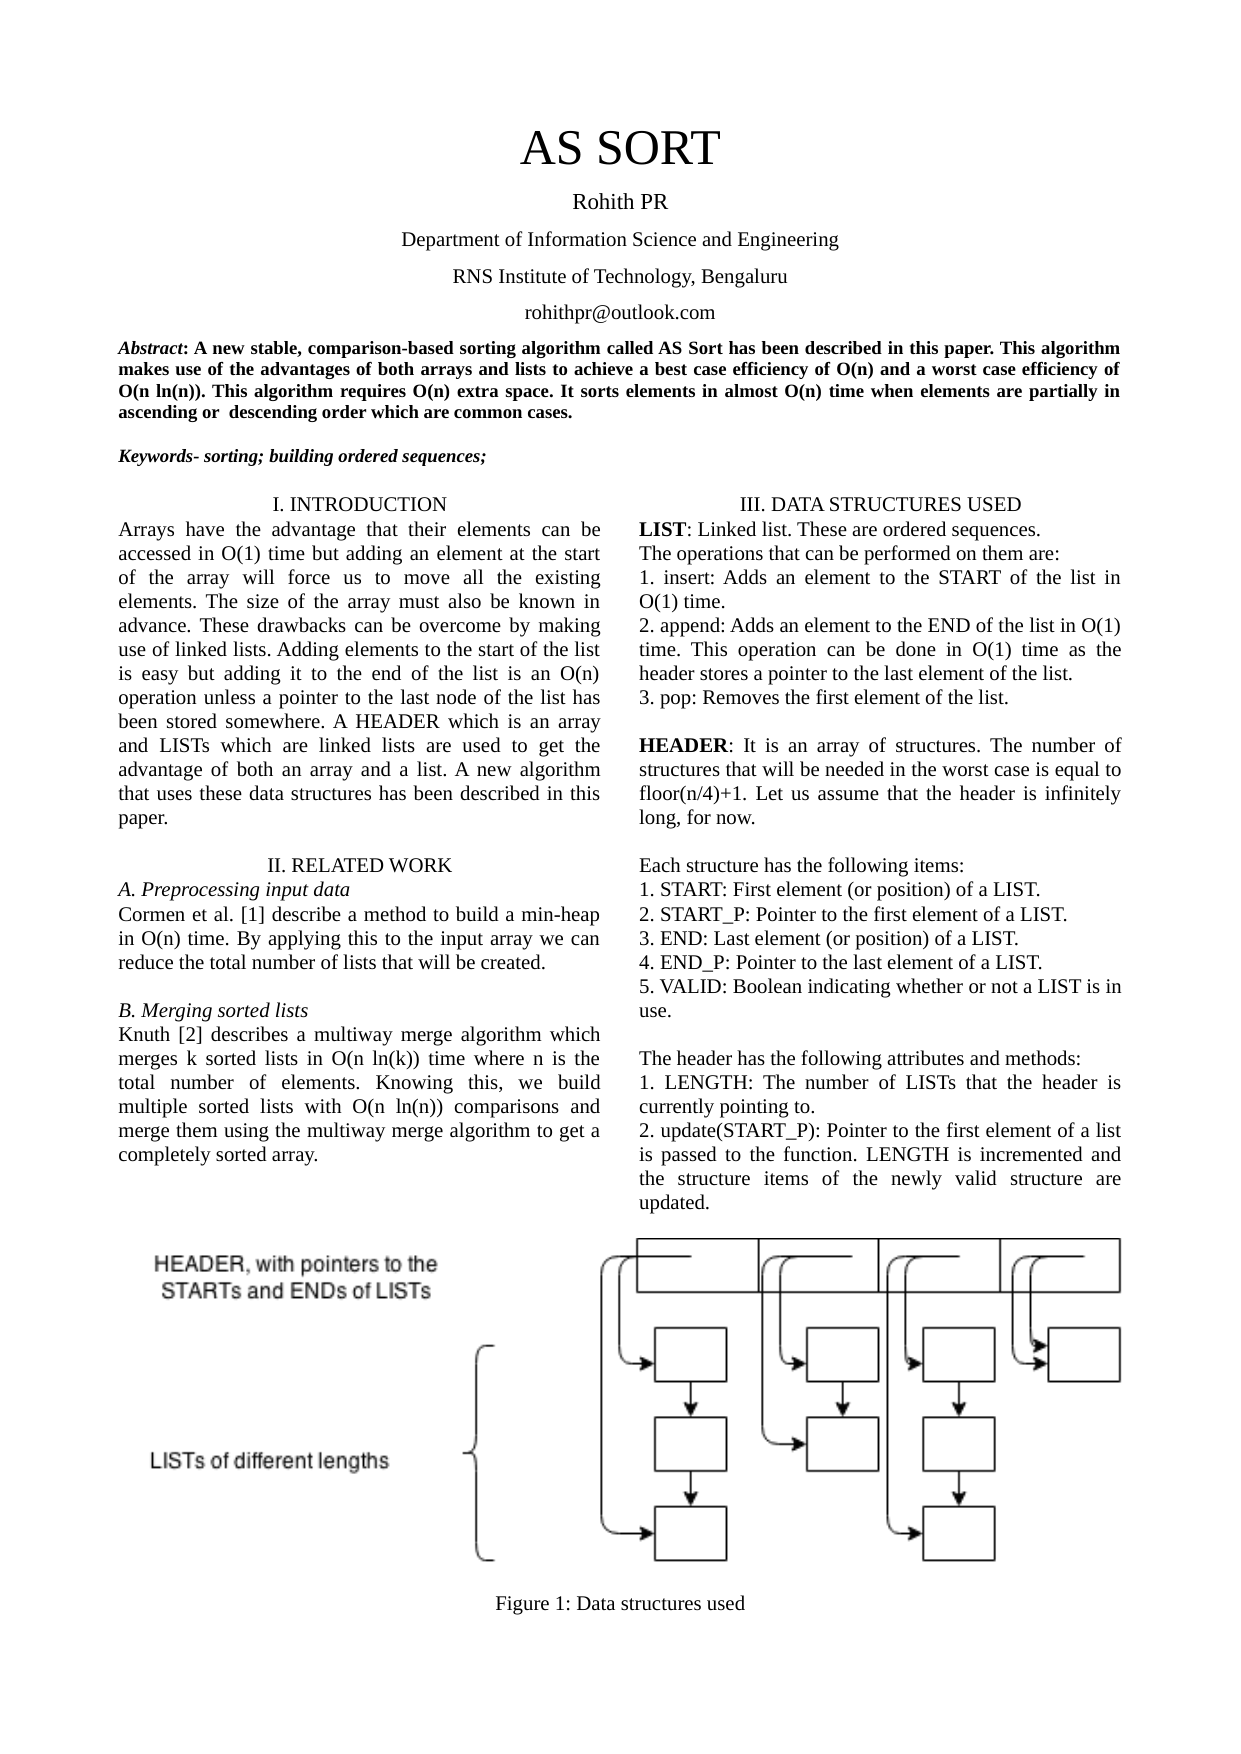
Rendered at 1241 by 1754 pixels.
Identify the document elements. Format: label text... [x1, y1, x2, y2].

picture [118, 1238, 1123, 1567]
title Department of Information Science and Engineering [118, 227, 1122, 251]
text 2. append: Adds an element to the END of the list in O(1) time. This operation can be done in O(1) time as the header stores a pointer to the last element of the list. [639, 613, 1122, 685]
text I. INTRODUCTION [118, 492, 601, 516]
text A. Preprocessing input data [118, 877, 601, 901]
text 4. END_P: Pointer to the last element of a LIST. [639, 949, 1122, 974]
text The operations that can be performed on them are: [639, 541, 1122, 564]
text II. RELATED WORK [118, 853, 601, 877]
text HEADER: It is an array of structures. The number of structures that will be needed in the worst case is equal to floor(n/4)+1. Let us assume that the header is infinitely long, for now. [639, 733, 1122, 829]
text 3. END: Last element (or position) of a LIST. [639, 926, 1122, 949]
text III. DATA STRUCTURES USED [639, 492, 1122, 516]
text 1. insert: Adds an element to the START of the list in O(1) time. [639, 564, 1122, 613]
text 3. pop: Removes the first element of the list. [639, 685, 1122, 709]
text Keywords- sorting; building ordered sequences; [118, 444, 1122, 466]
text Knuth [2] describes a multiway merge algorithm which merges k sorted lists in O(n ln(k)) time where n is the total number of elements. Knowing this, we build multiple sorted lists with O(n ln(n)) comparisons and merge them using the multiway merge algorithm to get a completely sorted array. [118, 1022, 601, 1166]
title Rohith PR [118, 188, 1122, 214]
title AS SORT [118, 118, 1122, 176]
text B. Merging sorted lists [118, 998, 601, 1022]
text 2. START_P: Pointer to the first element of a LIST. [639, 901, 1122, 926]
text 1. START: First element (or position) of a LIST. [639, 877, 1122, 901]
text Abstract: A new stable, comparison-based sorting algorithm called AS Sort has been described in this paper. This algorithm makes use of the advantages of both arrays and lists to achieve a best case efficiency of O(n) and a worst case efficiency of O(n ln(n)). This algorithm requires O(n) extra space. It sorts elements in almost O(n) time when elements are partially in ascending or descending order which are common cases. [118, 337, 1122, 423]
text 5. VALID: Boolean indicating whether or not a LIST is in use. [639, 974, 1122, 1022]
text 1. LENGTH: The number of LISTs that the header is currently pointing to. [639, 1070, 1122, 1118]
text 2. update(START_P): Pointer to the first element of a list is passed to the function. LENGTH is incremented and the structure items of the newly valid structure are updated. [639, 1118, 1122, 1214]
title RNS Institute of Technology, Bengaluru [118, 263, 1122, 288]
text The header has the following attributes and methods: [639, 1046, 1122, 1070]
text Figure 1: Data structures used [118, 1591, 1122, 1615]
text LIST: Linked list. These are ordered sequences. [639, 516, 1122, 541]
title rohithpr@outlook.com [118, 300, 1122, 324]
text Arrays have the advantage that their elements can be accessed in O(1) time but adding an element at the start of the array will force us to move all the existing elements. The size of the array must also be known in advance. These drawbacks can be overcome by making use of linked lists. Adding elements to the start of the list is easy but adding it to the end of the list is an O(n) operation unless a pointer to the last node of the list has been stored somewhere. A HEADER which is an array and LISTs which are linked lists are used to get the advantage of both an array and a list. A new algorithm that uses these data structures has been described in this paper. [118, 516, 601, 829]
text Each structure has the following items: [639, 853, 1122, 877]
text Cormen et al. [1] describe a method to build a min-heap in O(n) time. By applying this to the input array we can reduce the total number of lists that will be created. [118, 901, 601, 974]
